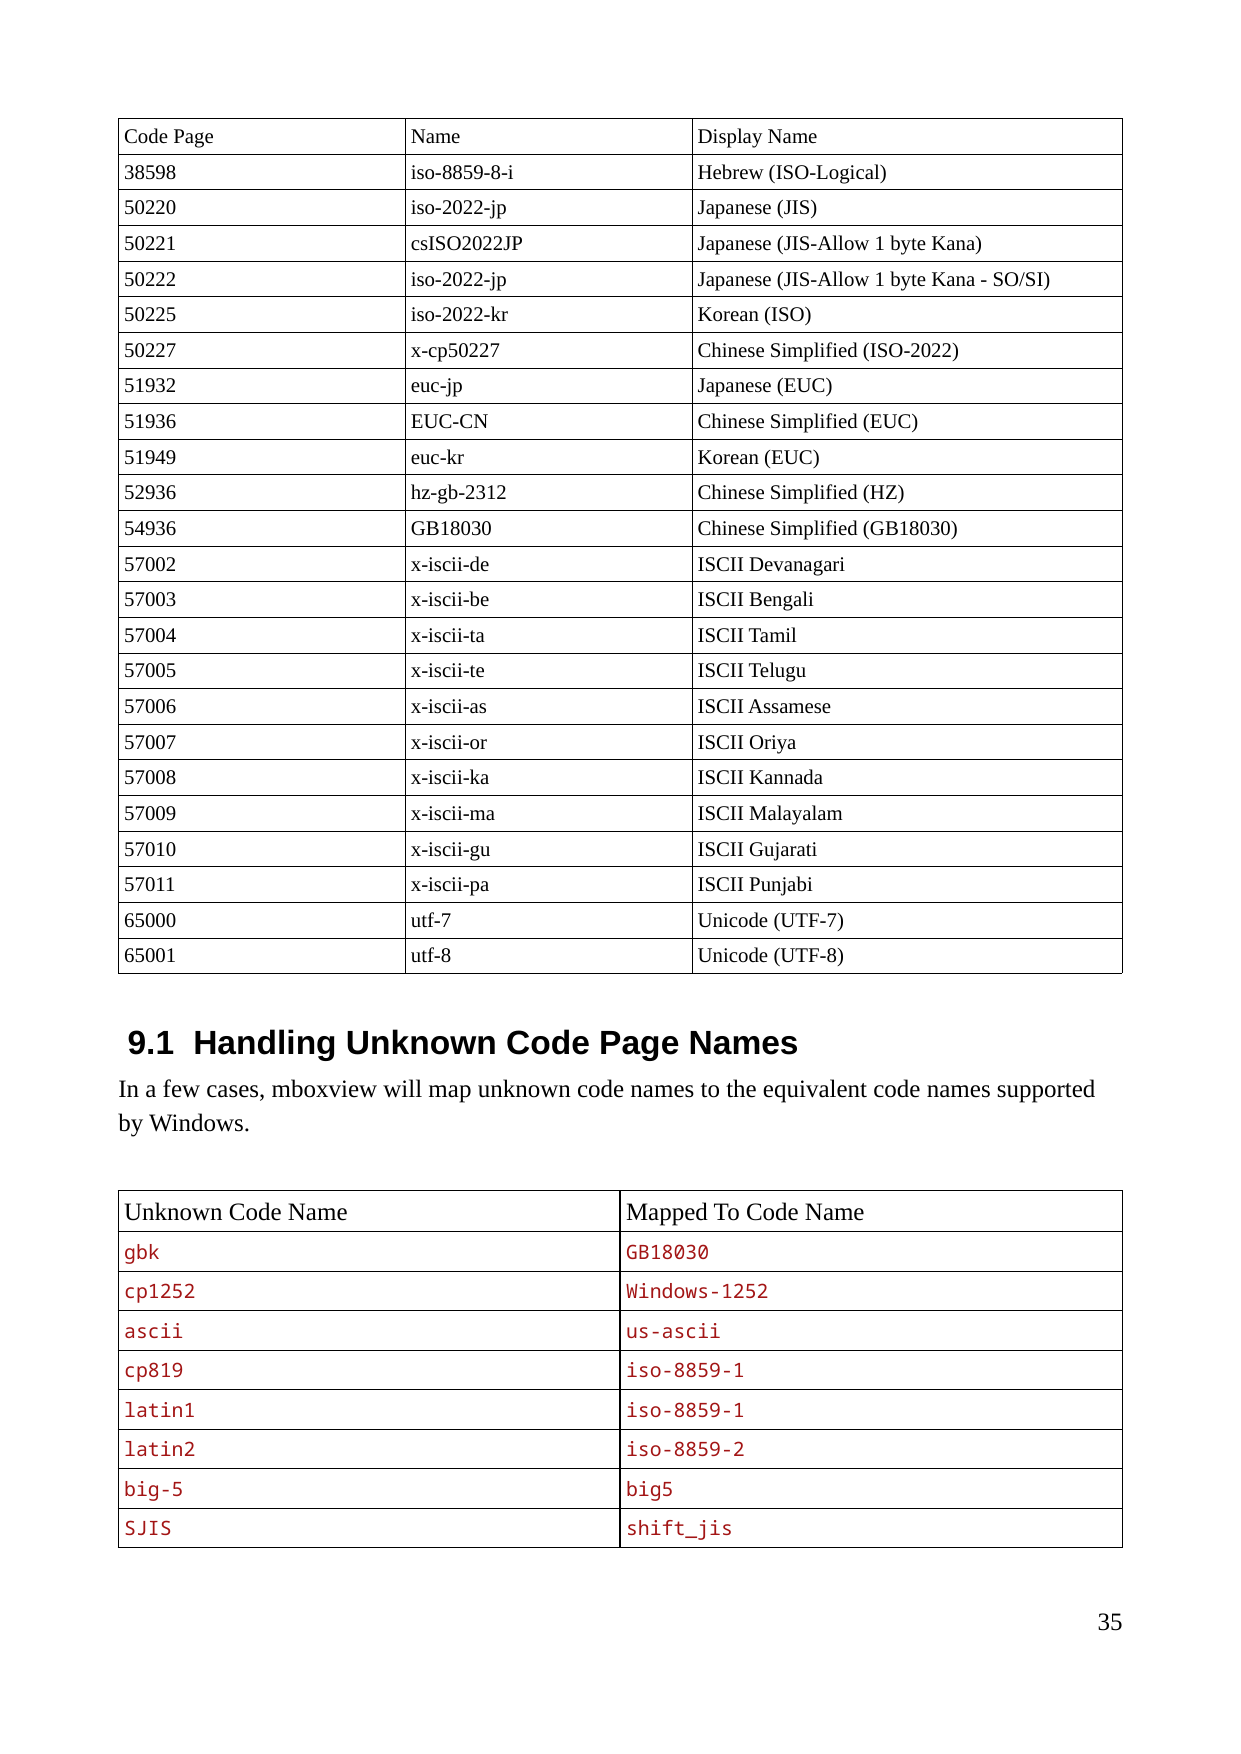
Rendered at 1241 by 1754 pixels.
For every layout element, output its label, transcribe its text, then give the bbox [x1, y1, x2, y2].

table_cell Chinese Simplified (EUC) [693, 404, 1122, 439]
table_cell SJIS [119, 1509, 619, 1547]
table_cell ISCII Malayalam [693, 796, 1122, 831]
table_cell 57005 [119, 654, 405, 688]
table_cell ISCII Telugu [693, 654, 1122, 688]
table_cell x-iscii-ka [406, 760, 692, 795]
table_cell us-ascii [621, 1311, 1122, 1349]
table_cell x-iscii-de [406, 547, 692, 581]
table_cell ISCII Oriya [693, 725, 1122, 759]
table_cell x-iscii-or [406, 725, 692, 759]
table_cell x-iscii-as [406, 689, 692, 724]
table_cell ISCII Gujarati [693, 832, 1122, 866]
table_cell iso-2022-kr [406, 297, 692, 332]
table_cell gbk [119, 1232, 619, 1271]
table_cell Unicode (UTF-7) [693, 903, 1122, 937]
table_cell x-iscii-be [406, 582, 692, 617]
table_cell iso-8859-1 [621, 1351, 1122, 1389]
table_cell x-iscii-gu [406, 832, 692, 866]
table_cell 57009 [119, 796, 405, 831]
table_cell 54936 [119, 511, 405, 546]
table_cell ISCII Bengali [693, 582, 1122, 617]
table_cell x-iscii-ta [406, 618, 692, 652]
table_cell 50221 [119, 226, 405, 261]
table_cell Korean (EUC) [693, 440, 1122, 474]
table_cell ascii [119, 1311, 619, 1349]
table_cell 65001 [119, 939, 405, 973]
table_cell big-5 [119, 1469, 619, 1507]
table_cell Windows-1252 [621, 1272, 1122, 1310]
table_cell 51949 [119, 440, 405, 474]
table_cell x-iscii-ma [406, 796, 692, 831]
table_header Name [406, 119, 692, 154]
table_cell hz-gb-2312 [406, 475, 692, 510]
table_cell GB18030 [621, 1232, 1122, 1271]
table_cell iso-8859-1 [621, 1390, 1122, 1428]
table_cell Unicode (UTF-8) [693, 939, 1122, 973]
table_cell big5 [621, 1469, 1122, 1507]
table_cell EUC-CN [406, 404, 692, 439]
table_cell ISCII Tamil [693, 618, 1122, 652]
table_cell 57004 [119, 618, 405, 652]
table_cell Chinese Simplified (ISO-2022) [693, 333, 1122, 367]
table_cell 52936 [119, 475, 405, 510]
table_cell Korean (ISO) [693, 297, 1122, 332]
table_cell 57011 [119, 867, 405, 902]
table_cell iso-2022-jp [406, 190, 692, 225]
table_cell 57002 [119, 547, 405, 581]
table_header Unknown Code Name [119, 1191, 619, 1231]
table_cell Japanese (EUC) [693, 369, 1122, 403]
table_cell 57008 [119, 760, 405, 795]
table_header Mapped To Code Name [621, 1191, 1122, 1231]
subtitle Handling Unknown Code Page Names [118, 1023, 1122, 1062]
table_cell euc-kr [406, 440, 692, 474]
table_cell 57006 [119, 689, 405, 724]
table_header Code Page [119, 119, 405, 154]
table_cell ISCII Kannada [693, 760, 1122, 795]
table_cell iso-8859-2 [621, 1430, 1122, 1468]
table_cell 51936 [119, 404, 405, 439]
table_cell Japanese (JIS-Allow 1 byte Kana) [693, 226, 1122, 261]
table_cell x-iscii-pa [406, 867, 692, 902]
table_cell 50220 [119, 190, 405, 225]
table_cell latin2 [119, 1430, 619, 1468]
table_cell ISCII Devanagari [693, 547, 1122, 581]
table_cell Japanese (JIS) [693, 190, 1122, 225]
table_cell shift_jis [621, 1509, 1122, 1547]
table_cell cp819 [119, 1351, 619, 1389]
table_cell Japanese (JIS-Allow 1 byte Kana - SO/SI) [693, 262, 1122, 296]
table_cell x-iscii-te [406, 654, 692, 688]
table_cell Chinese Simplified (GB18030) [693, 511, 1122, 546]
table_cell euc-jp [406, 369, 692, 403]
table_cell 57003 [119, 582, 405, 617]
table_cell 50227 [119, 333, 405, 367]
table_cell iso-2022-jp [406, 262, 692, 296]
table_cell 65000 [119, 903, 405, 937]
table_cell iso-8859-8-i [406, 155, 692, 189]
table_cell 57007 [119, 725, 405, 759]
table_cell 51932 [119, 369, 405, 403]
table_cell ISCII Punjabi [693, 867, 1122, 902]
table_cell utf-7 [406, 903, 692, 937]
table_cell latin1 [119, 1390, 619, 1428]
table_cell 50222 [119, 262, 405, 296]
table_cell cp1252 [119, 1272, 619, 1310]
table_cell 57010 [119, 832, 405, 866]
table_cell 38598 [119, 155, 405, 189]
text In a few cases, mboxview will map unknown code names to the equivalent code names supported by Windows. [118, 1074, 1122, 1137]
table_header Display Name [693, 119, 1122, 154]
table_cell 50225 [119, 297, 405, 332]
table_cell ISCII Assamese [693, 689, 1122, 724]
table_cell Hebrew (ISO-Logical) [693, 155, 1122, 189]
table_cell Chinese Simplified (HZ) [693, 475, 1122, 510]
table_cell utf-8 [406, 939, 692, 973]
table_cell x-cp50227 [406, 333, 692, 367]
table_cell GB18030 [406, 511, 692, 546]
table_cell csISO2022JP [406, 226, 692, 261]
